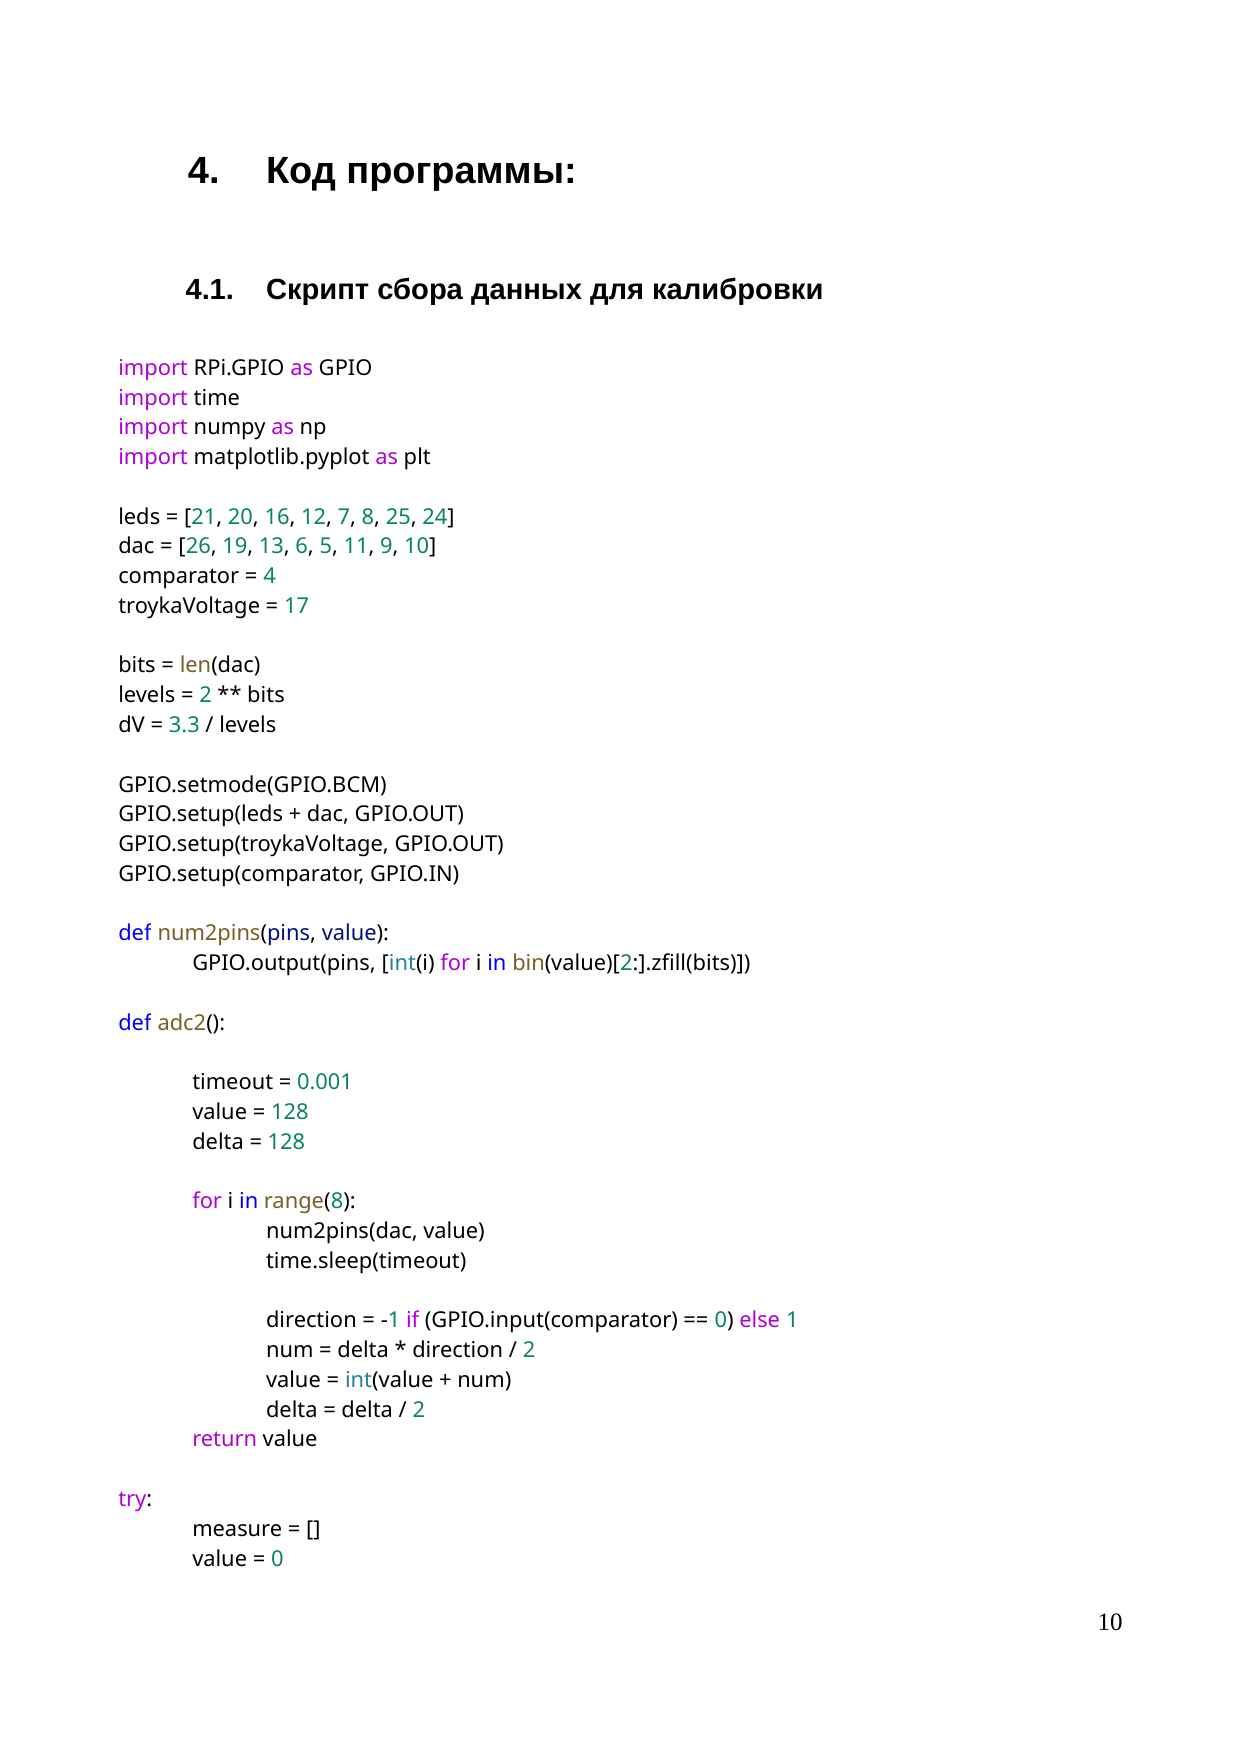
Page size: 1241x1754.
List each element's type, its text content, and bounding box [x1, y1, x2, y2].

text GPIO.setmode(GPIO.BCM) [118, 768, 1122, 798]
text for i in range(8): [118, 1185, 1122, 1215]
text return value [118, 1423, 1122, 1453]
text delta = delta / 2 [118, 1394, 1122, 1423]
text value = 128 [118, 1096, 1122, 1126]
text measure = [] [118, 1513, 1122, 1542]
text GPIO.output(pins, [int(i) for i in bin(value)[2:].zfill(bits)]) [118, 947, 1122, 977]
text import RPi.GPIO as GPIO [118, 352, 1122, 382]
text comparator = 4 [118, 560, 1122, 590]
text def adc2(): [118, 1007, 1122, 1036]
subtitle Скрипт сбора данных для калибровки [118, 272, 1122, 306]
text value = 0 [118, 1542, 1122, 1572]
text num = delta * direction / 2 [118, 1334, 1122, 1364]
text num2pins(dac, value) [118, 1215, 1122, 1245]
text troykaVoltage = 17 [118, 590, 1122, 620]
text def num2pins(pins, value): [118, 917, 1122, 947]
text GPIO.setup(leds + dac, GPIO.OUT) [118, 798, 1122, 828]
text direction = -1 if (GPIO.input(comparator) == 0) else 1 [118, 1304, 1122, 1334]
text levels = 2 ** bits [118, 679, 1122, 709]
text time.sleep(timeout) [118, 1245, 1122, 1274]
text dV = 3.3 / levels [118, 709, 1122, 739]
text GPIO.setup(troykaVoltage, GPIO.OUT) [118, 828, 1122, 858]
text dac = [26, 19, 13, 6, 5, 11, 9, 10] [118, 530, 1122, 560]
subtitle Код программы: [118, 148, 1122, 191]
text bits = len(dac) [118, 649, 1122, 679]
text delta = 128 [118, 1126, 1122, 1156]
text leds = [21, 20, 16, 12, 7, 8, 25, 24] [118, 501, 1122, 530]
text import numpy as np [118, 411, 1122, 441]
text GPIO.setup(comparator, GPIO.IN) [118, 858, 1122, 888]
text value = int(value + num) [118, 1364, 1122, 1394]
text import time [118, 382, 1122, 411]
text timeout = 0.001 [118, 1066, 1122, 1096]
text try: [118, 1483, 1122, 1513]
text import matplotlib.pyplot as plt [118, 441, 1122, 471]
